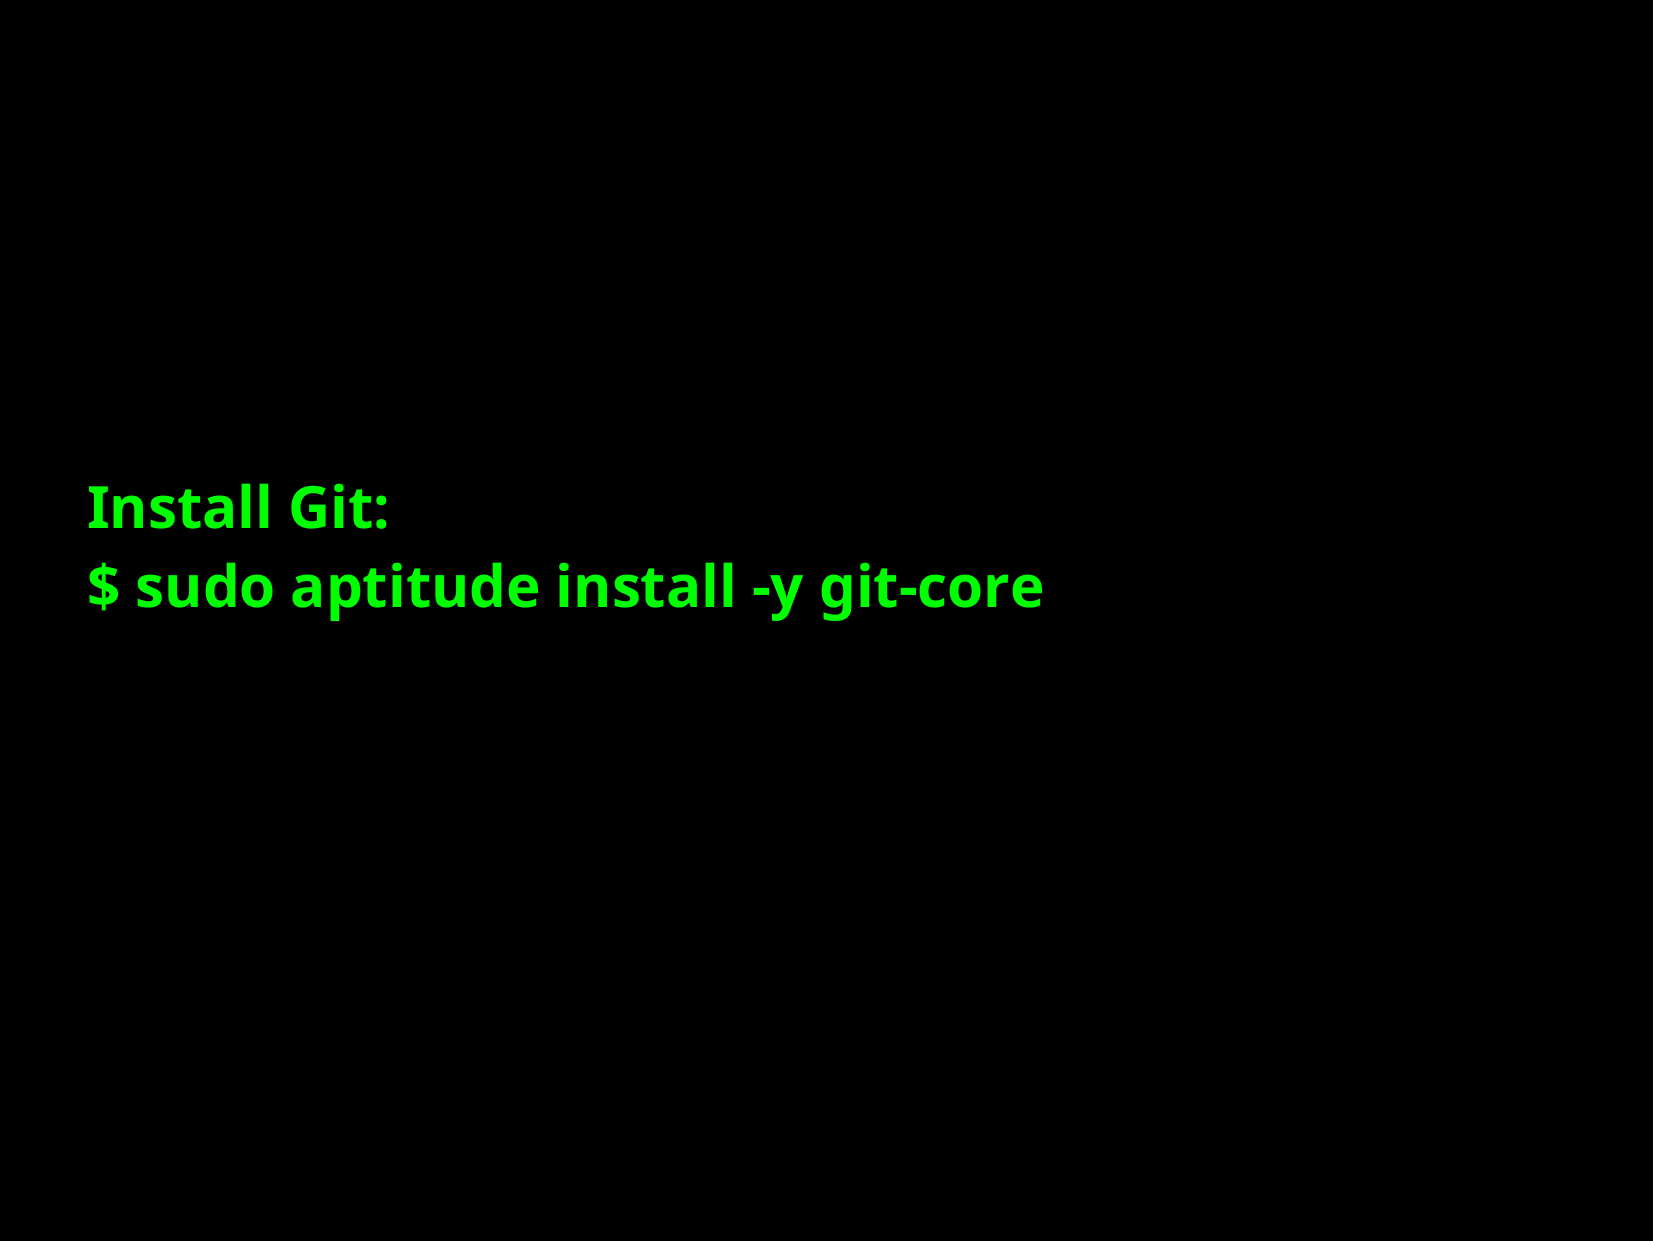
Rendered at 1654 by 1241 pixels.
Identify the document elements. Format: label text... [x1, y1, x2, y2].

title Install Git: $ sudo aptitude install -y git-core [87, 49, 1576, 1201]
